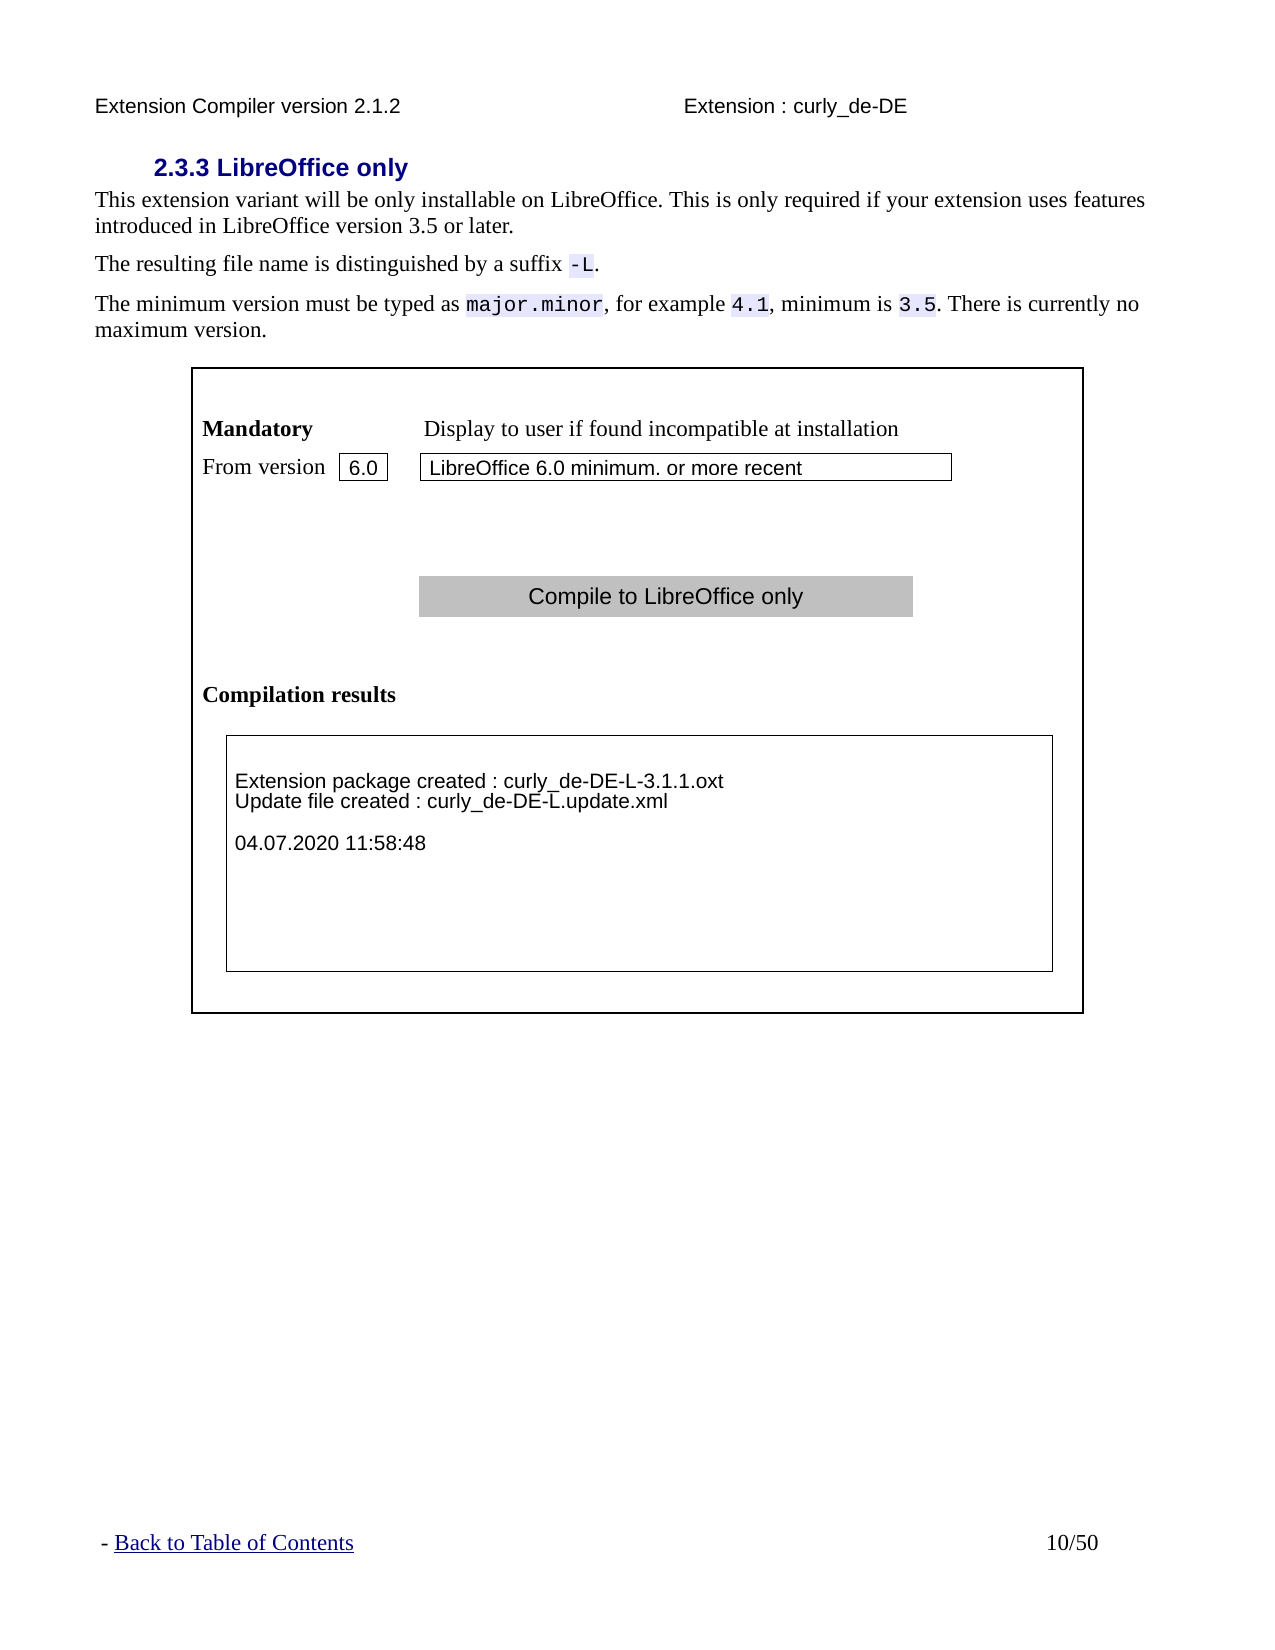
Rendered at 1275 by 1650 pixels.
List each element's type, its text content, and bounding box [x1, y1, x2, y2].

text From version [202, 454, 339, 480]
subtitle LibreOffice only [153, 153, 1181, 181]
text [952, 454, 1073, 480]
text [388, 454, 420, 480]
text Compilation results [202, 682, 1073, 708]
text The minimum version must be typed as major.minor, for example 4.1, minimum is 3.5. There is currently no maximum version. [94, 290, 1181, 343]
text Mandatory Display to user if found incompatible at installation [202, 416, 1073, 442]
text The resulting file name is distinguished by a suffix -L. [94, 251, 1181, 278]
text This extension variant will be only installable on LibreOffice. This is only required if your extension uses features introduced in LibreOffice version 3.5 or later. [94, 187, 1181, 238]
